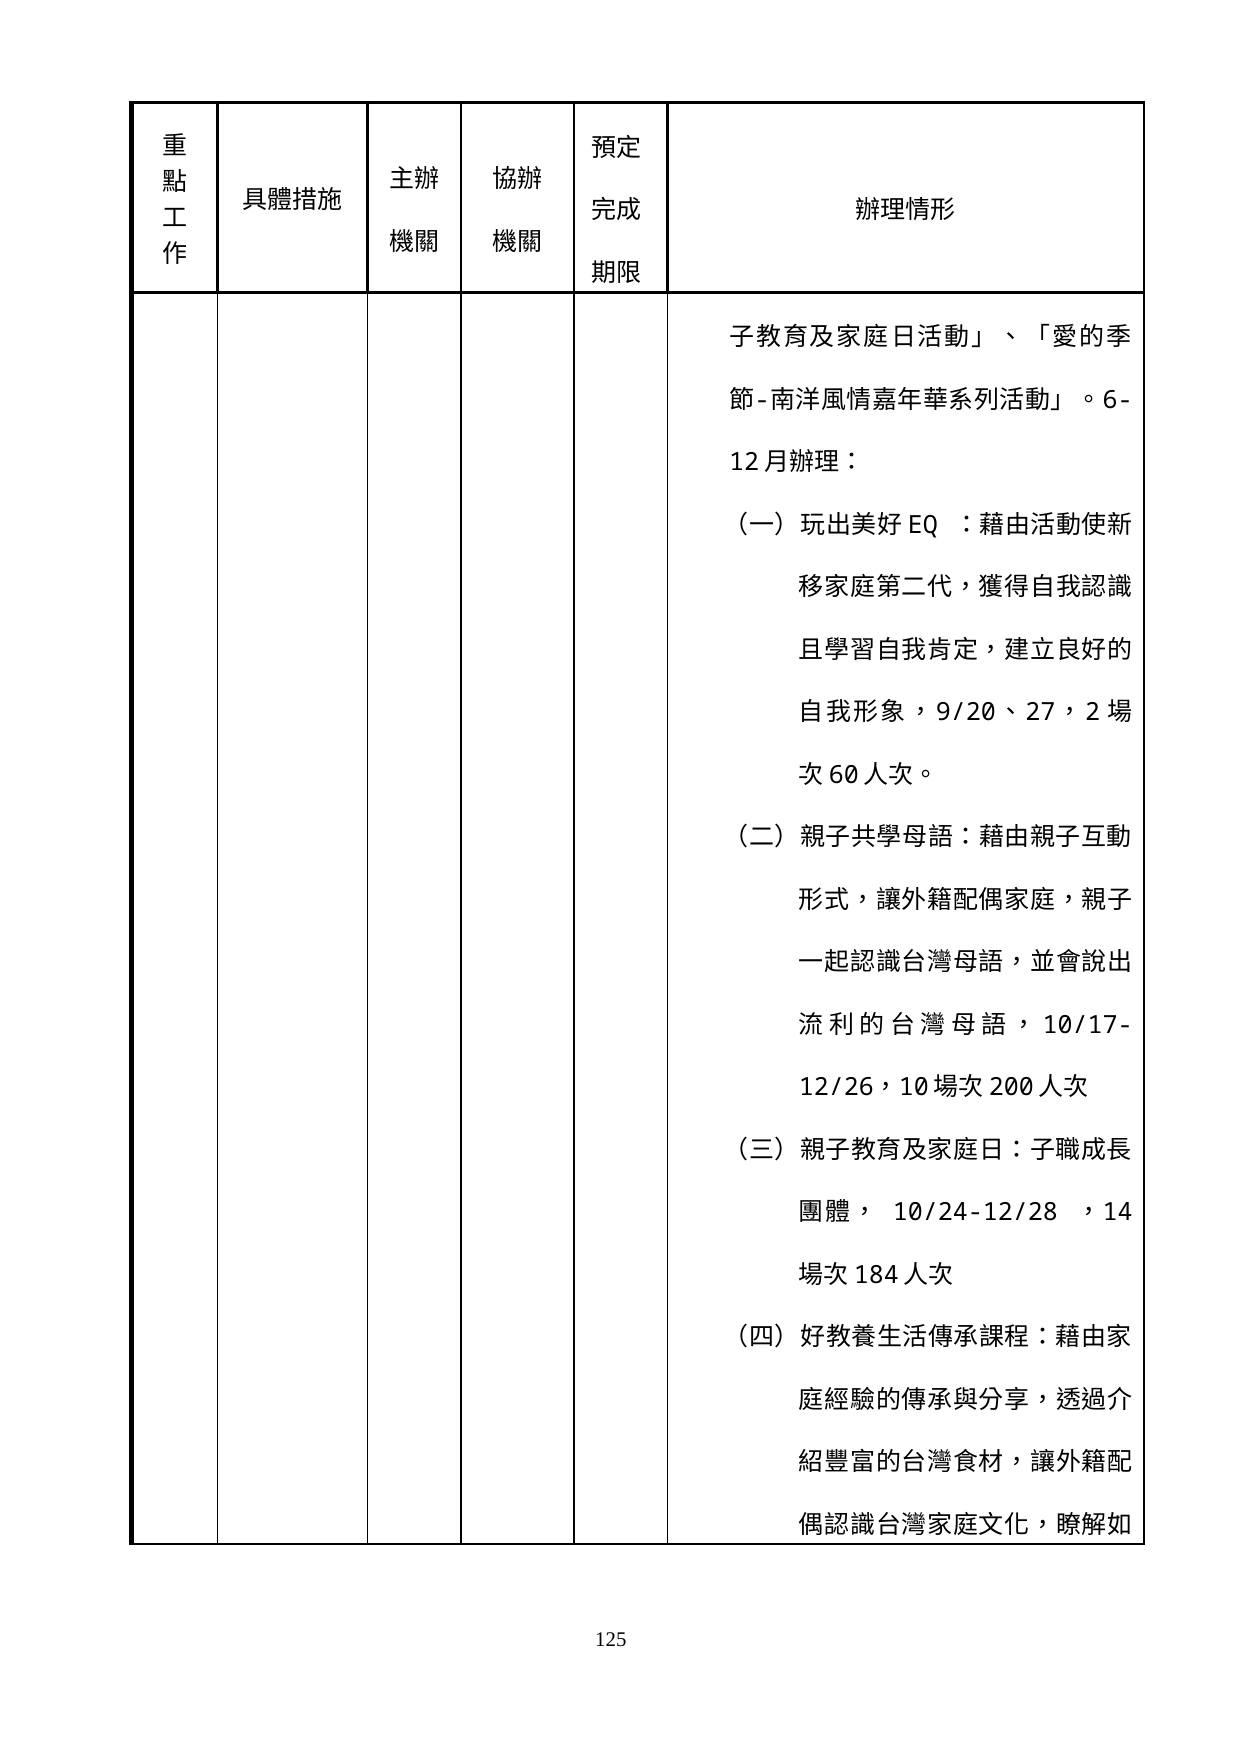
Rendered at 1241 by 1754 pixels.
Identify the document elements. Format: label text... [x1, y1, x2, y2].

table_header 主辦 機關 [369, 104, 460, 291]
table_cell [368, 294, 460, 1543]
table_header 重點工作 [134, 104, 216, 291]
table_cell 子教育及家庭日活動」、「愛的季節-南洋風情嘉年華系列活動」。6-12月辦理： （一）玩出美好EQ ：藉由活動使新移家庭第二代，獲得自我認識且學習自我肯定，建立良好的自我形象，9/20、27，2場次60人次。 （二）親子共學母語：藉由親子互動形式，讓外籍配偶家庭，親子一起認識台灣母語，並會說出流利的台灣母語，10/17-12/26，10場次200人次 （三）親子教育及家庭日：子職成長團體， 10/24-12/28 ，14場次184人次 （四）好教養生活傳承課程：藉由家庭經驗的傳承與分享，透過介紹豐富的台灣食材，讓外籍配偶認識台灣家庭文化，瞭解如 [668, 294, 1143, 1543]
table_header 預定完成期限 [575, 104, 666, 291]
table_cell [218, 294, 367, 1543]
table_header 辦理情形 [669, 104, 1143, 291]
table_header 具體措施 [219, 104, 366, 291]
table_cell [134, 294, 217, 1543]
table_cell [462, 294, 573, 1543]
table_header 協辦 機關 [462, 104, 573, 291]
table_cell [575, 294, 667, 1543]
